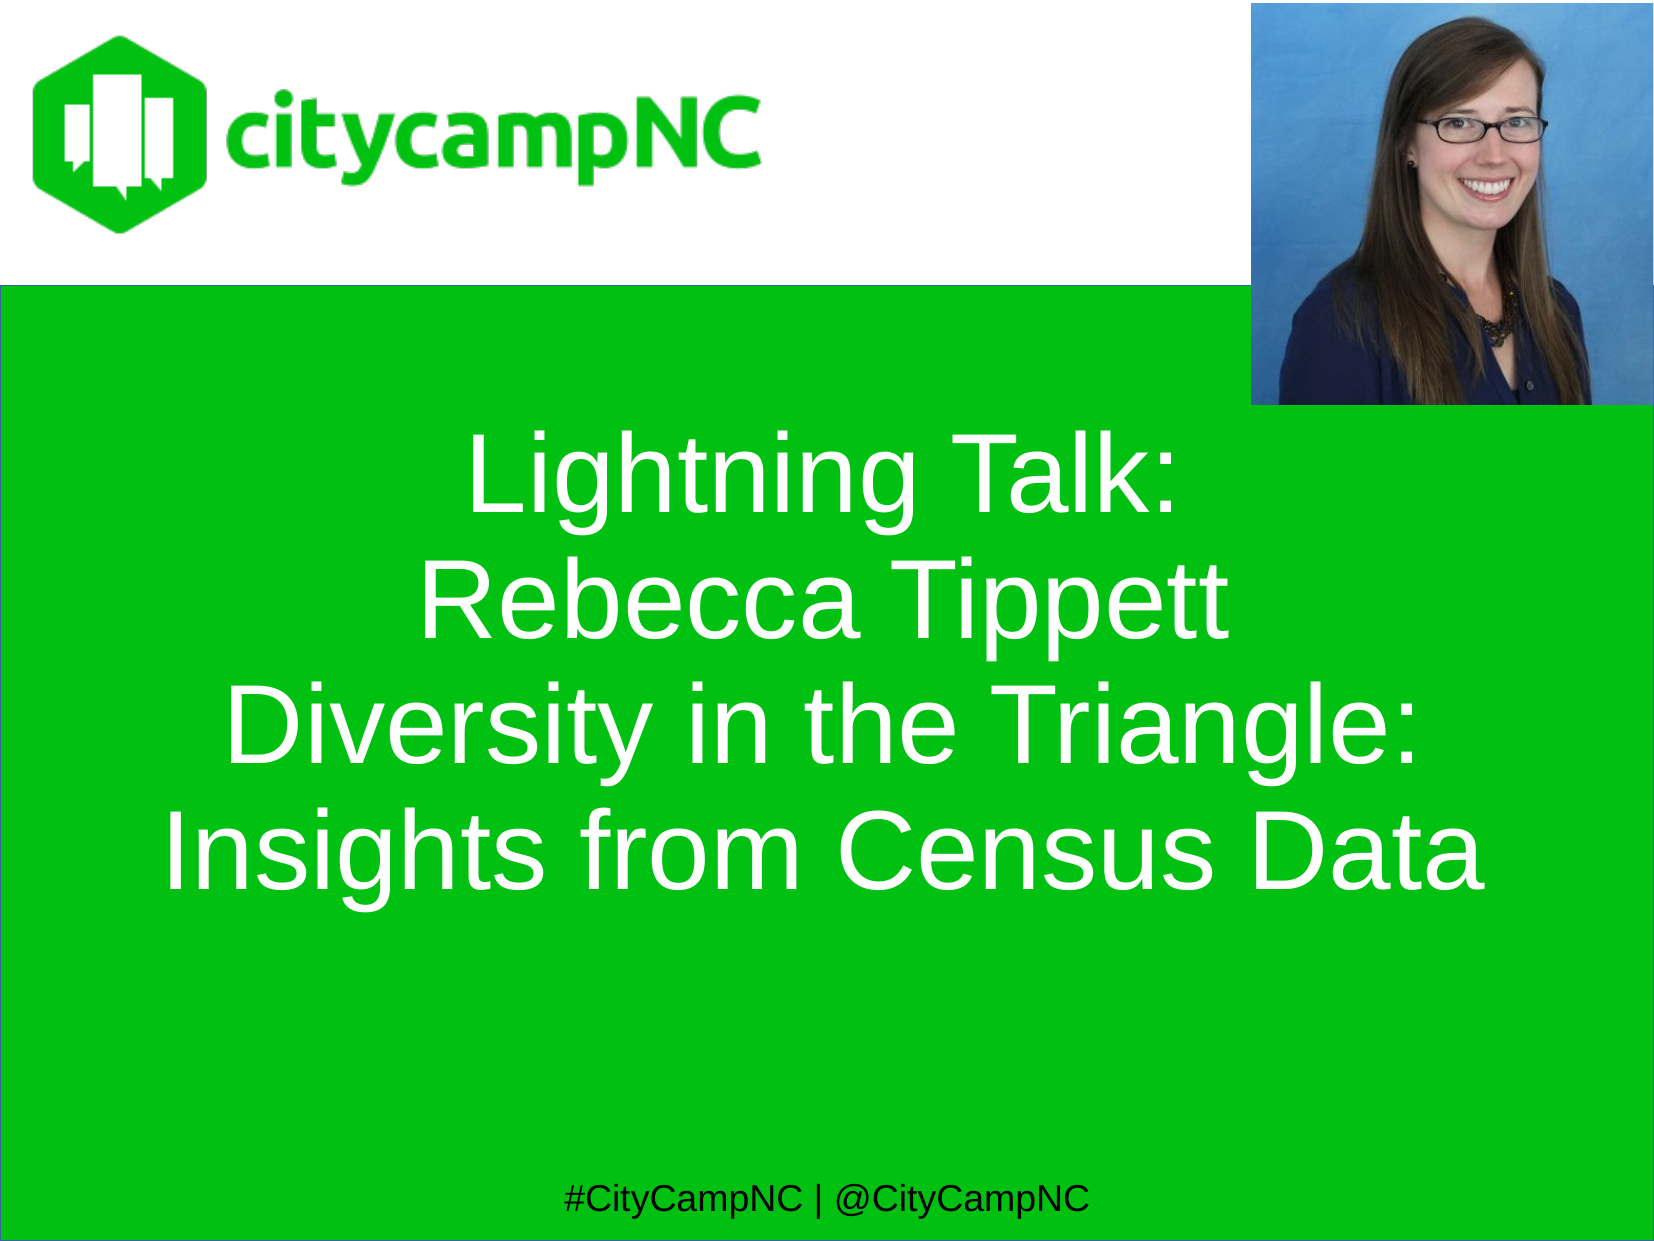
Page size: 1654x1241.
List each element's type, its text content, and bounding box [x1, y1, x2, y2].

picture [0, 3, 794, 267]
picture [1251, 3, 1654, 406]
subtitle Lightning Talk: Rebecca Tippett Diversity in the Triangle: Insights from Census Data [75, 315, 1571, 1010]
